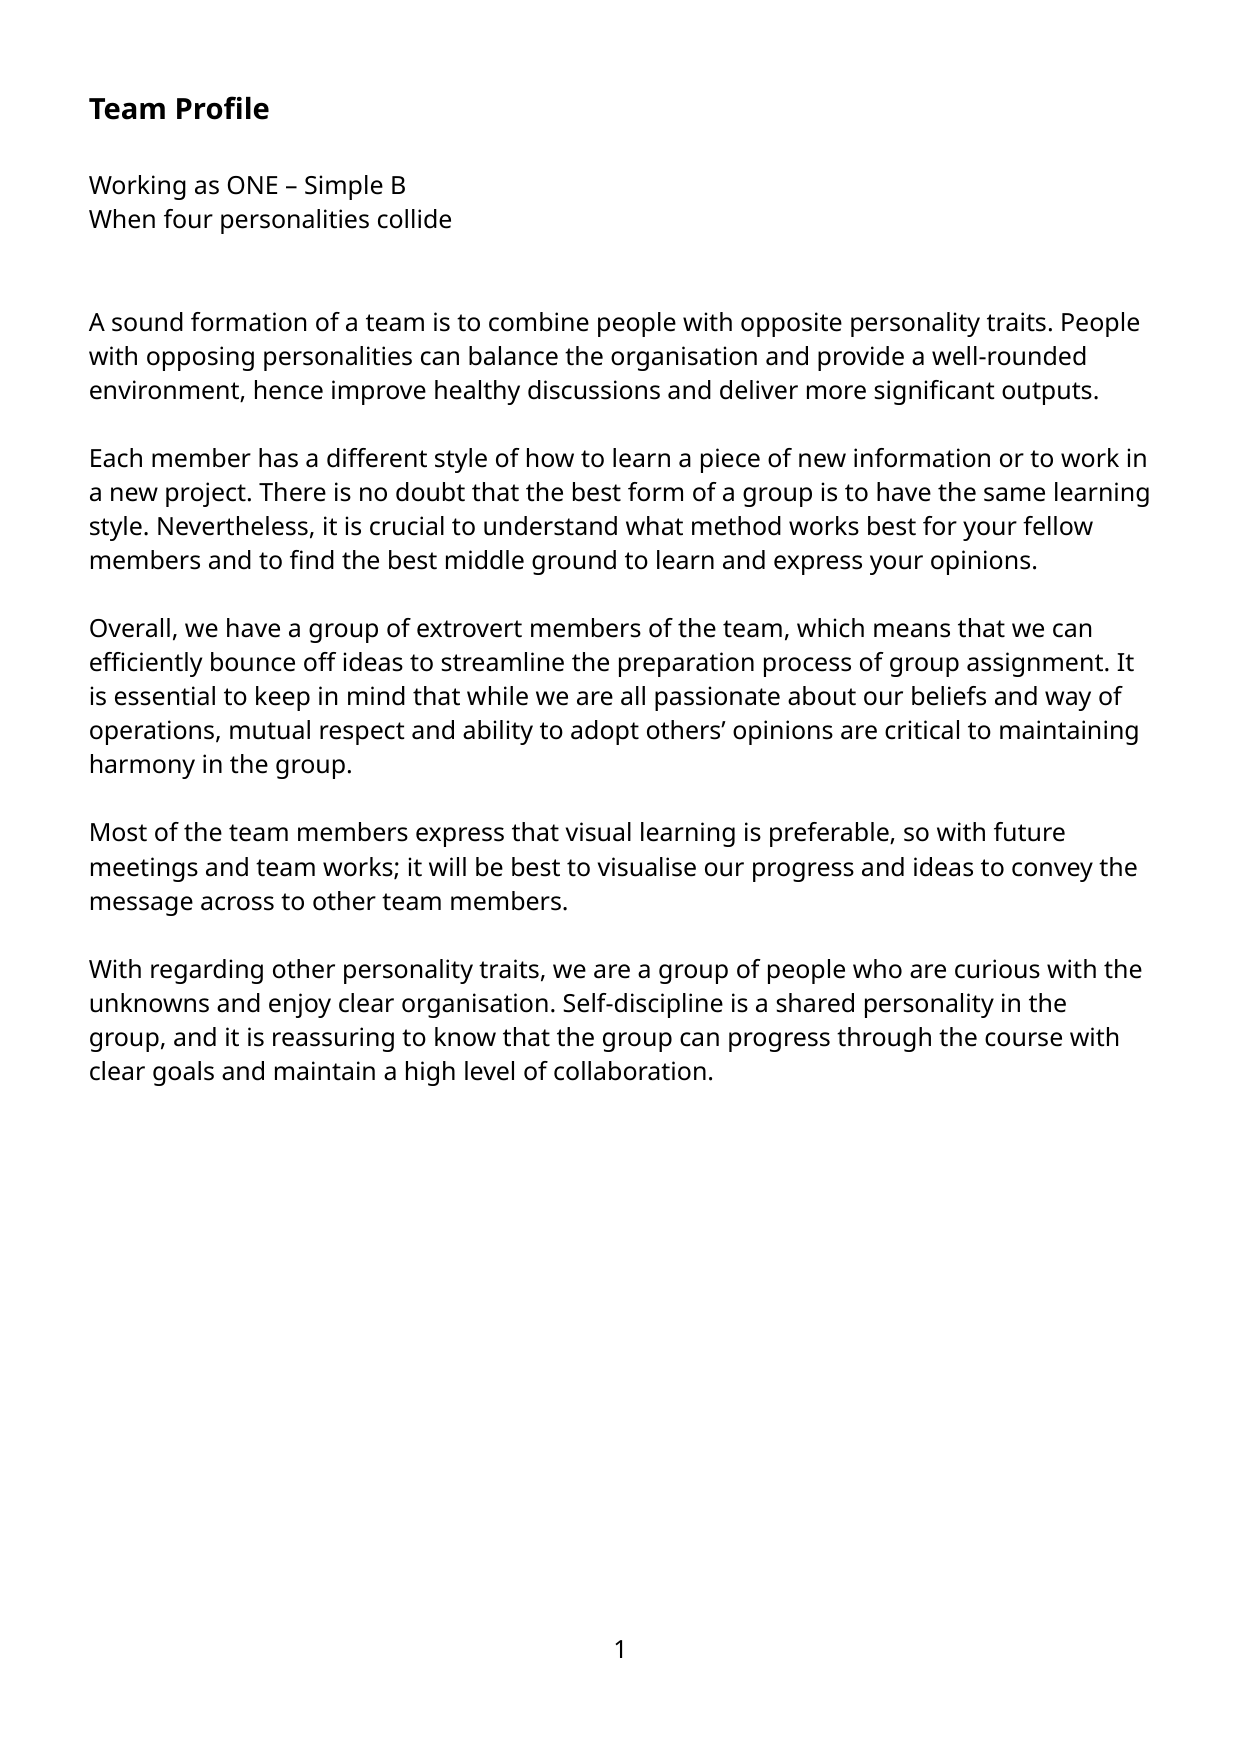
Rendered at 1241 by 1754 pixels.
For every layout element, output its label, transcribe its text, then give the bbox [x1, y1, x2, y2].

text Each member has a different style of how to learn a piece of new information or to work in a new project. There is no doubt that the best form of a group is to have the same learning style. Nevertheless, it is crucial to understand what method works best for your fellow members and to find the best middle ground to learn and express your opinions. [88, 440, 1152, 577]
text Working as ONE – Simple B [88, 168, 1152, 202]
text When four personalities collide [88, 202, 1152, 236]
text A sound formation of a team is to combine people with opposite personality traits. People with opposing personalities can balance the organisation and provide a well-rounded environment, hence improve healthy discussions and deliver more significant outputs. [88, 304, 1152, 406]
text With regarding other personality traits, we are a group of people who are curious with the unknowns and enjoy clear organisation. Self-discipline is a shared personality in the group, and it is reassuring to know that the group can progress through the course with clear goals and maintain a high level of collaboration. [88, 951, 1152, 1088]
text Most of the team members express that visual learning is preferable, so with future meetings and team works; it will be best to visualise our progress and ideas to convey the message across to other team members. [88, 815, 1152, 917]
text Team Profile [88, 88, 1152, 128]
text Overall, we have a group of extrovert members of the team, which means that we can efficiently bounce off ideas to streamline the preparation process of group assignment. It is essential to keep in mind that while we are all passionate about our beliefs and way of operations, mutual respect and ability to adopt others’ opinions are critical to maintaining harmony in the group. [88, 611, 1152, 781]
